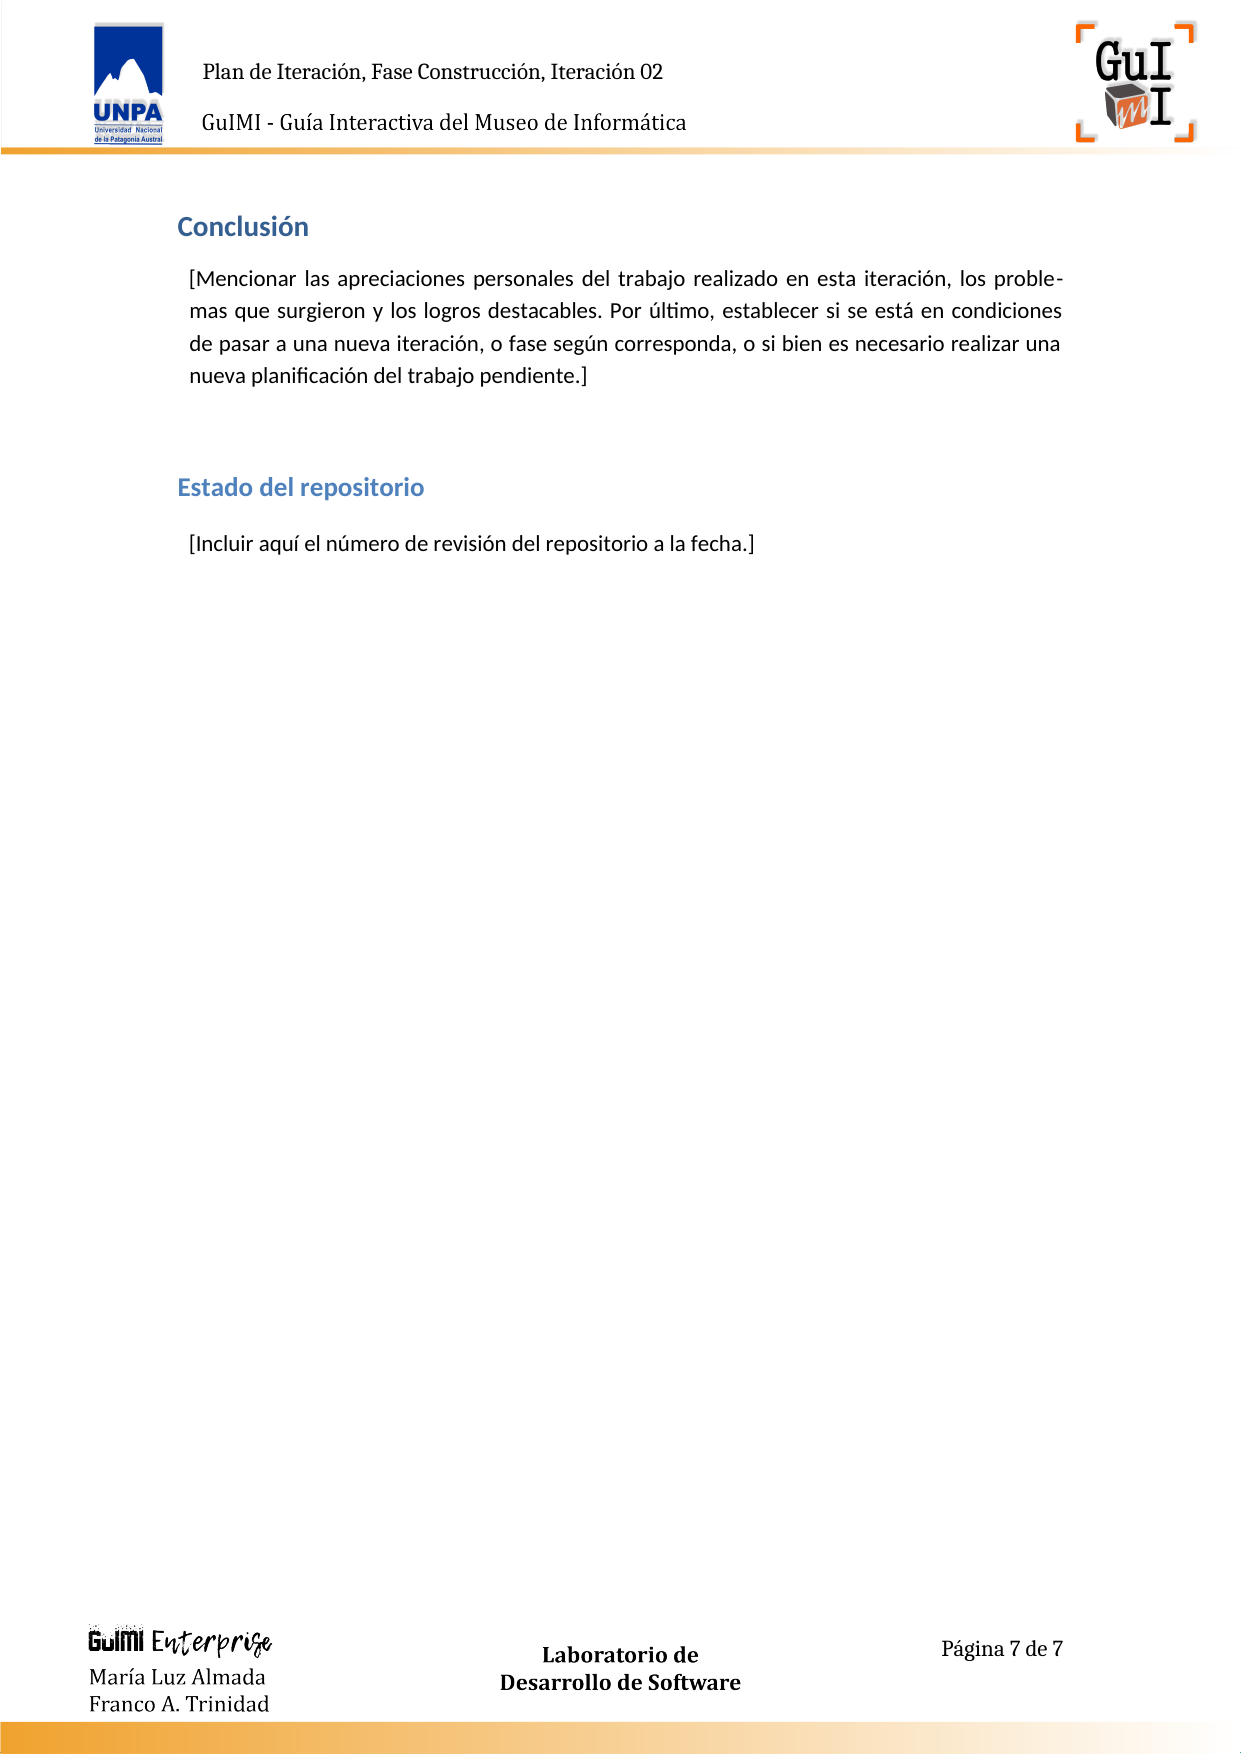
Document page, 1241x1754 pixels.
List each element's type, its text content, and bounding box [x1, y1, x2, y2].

text Estado del repositorio [177, 471, 1063, 504]
text [Mencionar las apreciaciones personales del trabajo realizado en esta iteración, los proble­mas que surgieron y los logros destacables. Por último, establecer si se está en condiciones de pasar a una nueva iteración, o fase según corresponda, o si bien es necesario realizar una nueva planificación del trabajo pendiente.] [188, 264, 1063, 389]
picture [0, 0, 1241, 155]
picture [0, 1613, 1241, 1754]
text [Incluir aquí el número de revisión del repositorio a la fecha.] [188, 529, 1063, 557]
text Conclusión [177, 208, 1063, 244]
